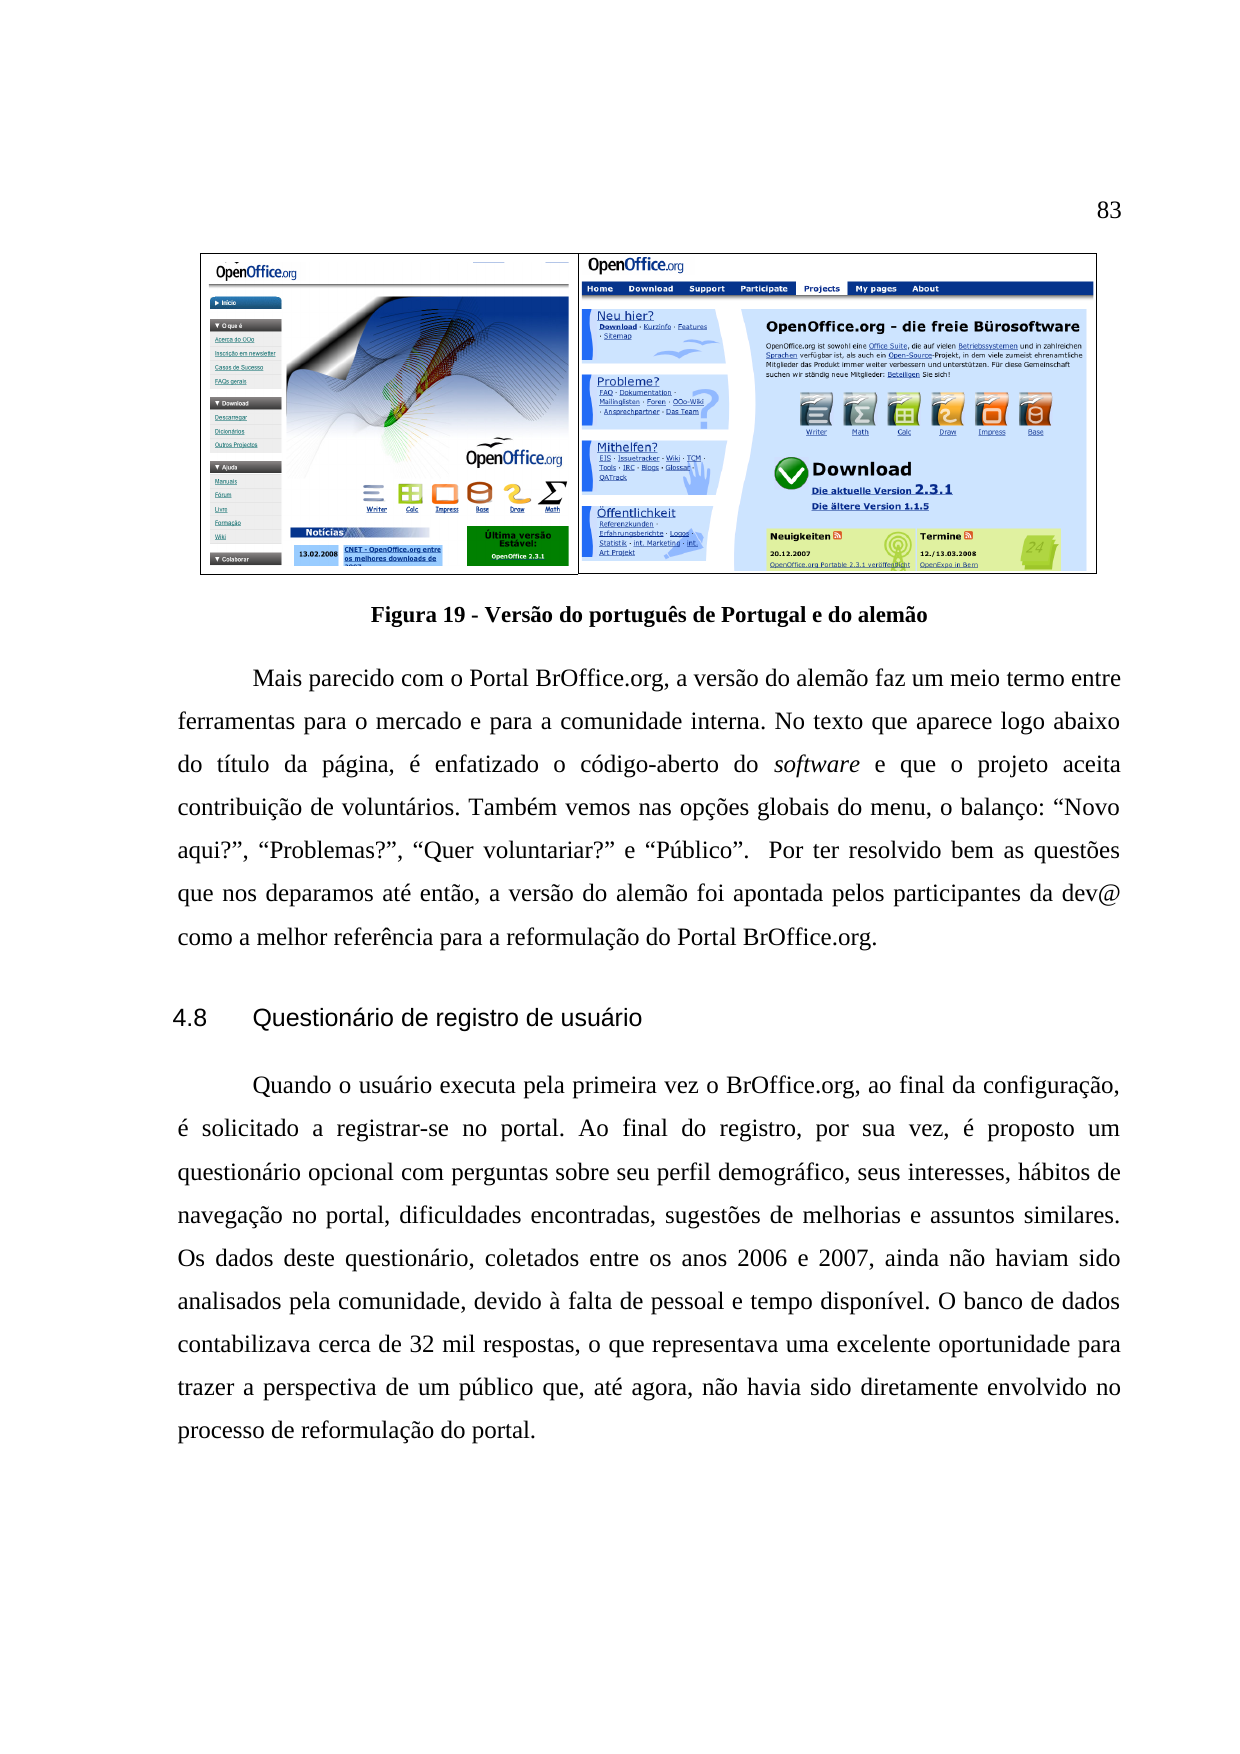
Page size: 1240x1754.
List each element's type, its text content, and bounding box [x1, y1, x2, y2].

text Quando o usuário executa pela primeira vez o BrOffice.org, ao final da configuração, é solicitado a registrar-se no portal. Ao final do registro, por sua vez, é proposto um questionário opcional com perguntas sobre seu perfil demográfico, seus interesses, hábitos de navegação no portal, dificuldades encontradas, sugestões de melhorias e assuntos similares. Os dados deste questionário, coletados entre os anos 2006 e 2007, ainda não haviam sido analisados pela comunidade, devido à falta de pessoal e tempo disponível. O banco de dados contabilizava cerca de 32 mil respostas, o que representava uma excelente oportunidade para trazer a perspectiva de um público que, até agora, não havia sido diretamente envolvido no processo de reformulação do portal. [177, 1070, 1121, 1444]
text Figura 19 - Versão do português de Portugal e do alemão [177, 601, 1121, 627]
text Mais parecido com o Portal BrOffice.org, a versão do alemão faz um meio termo entre ferramentas para o mercado e para a comunidade interna. No texto que aparece logo abaixo do título da página, é enfatizado o código-aberto do software e que o projeto aceita contribuição de voluntários. Também vemos nas opções globais do menu, o balanço: “Novo aqui?”, “Problemas?”, “Quer voluntariar?” e “Público”. Por ter resolvido bem as questões que nos deparamos até então, a versão do alemão foi apontada pelos participantes da dev@ como a melhor referência para a reformulação do Portal BrOffice.org. [177, 663, 1121, 950]
picture [208, 262, 569, 566]
picture [581, 257, 1094, 571]
subtitle Questionário de registro de usuário [165, 1002, 1121, 1031]
